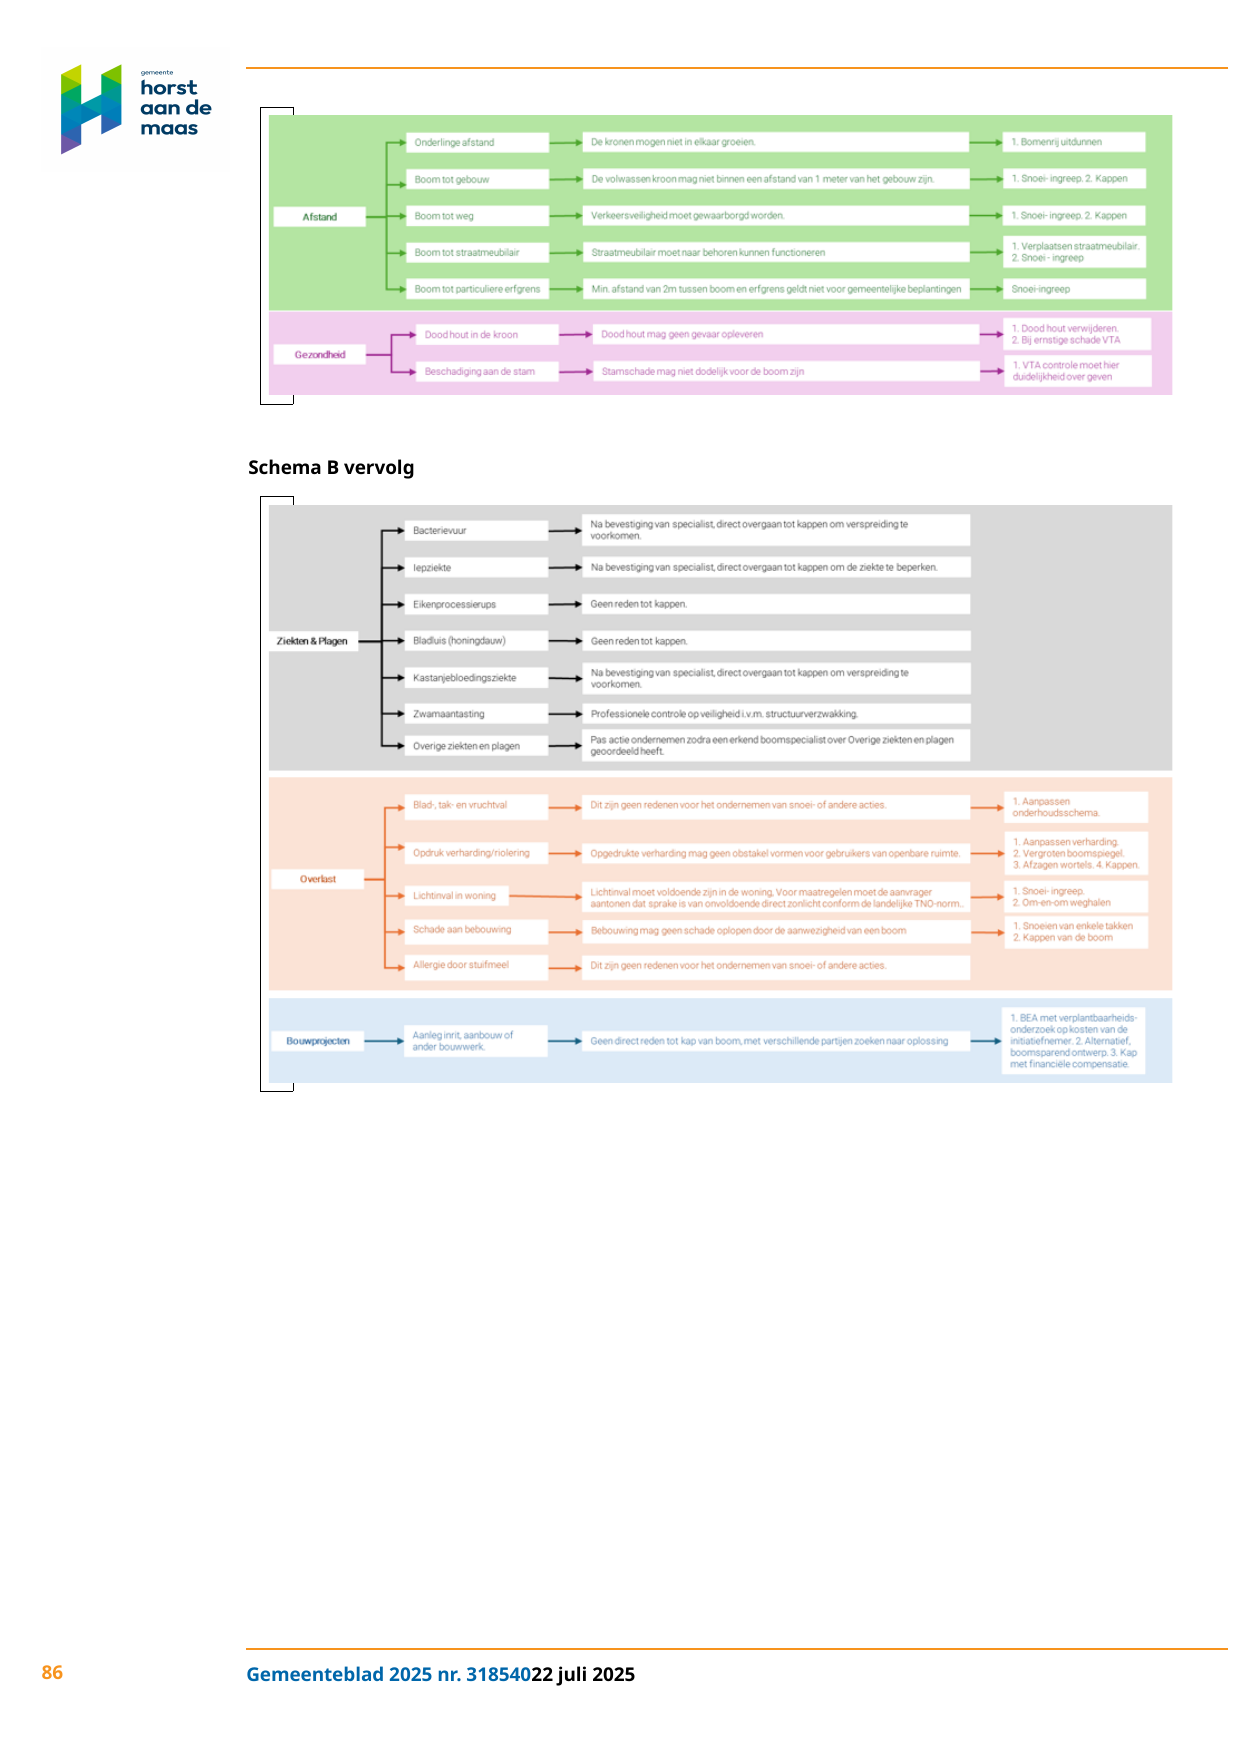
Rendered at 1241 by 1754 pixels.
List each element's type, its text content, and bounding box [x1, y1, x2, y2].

picture [268, 115, 1173, 395]
picture [268, 505, 1173, 1083]
text Schema B vervolg [248, 454, 1152, 480]
picture [41, 47, 231, 172]
